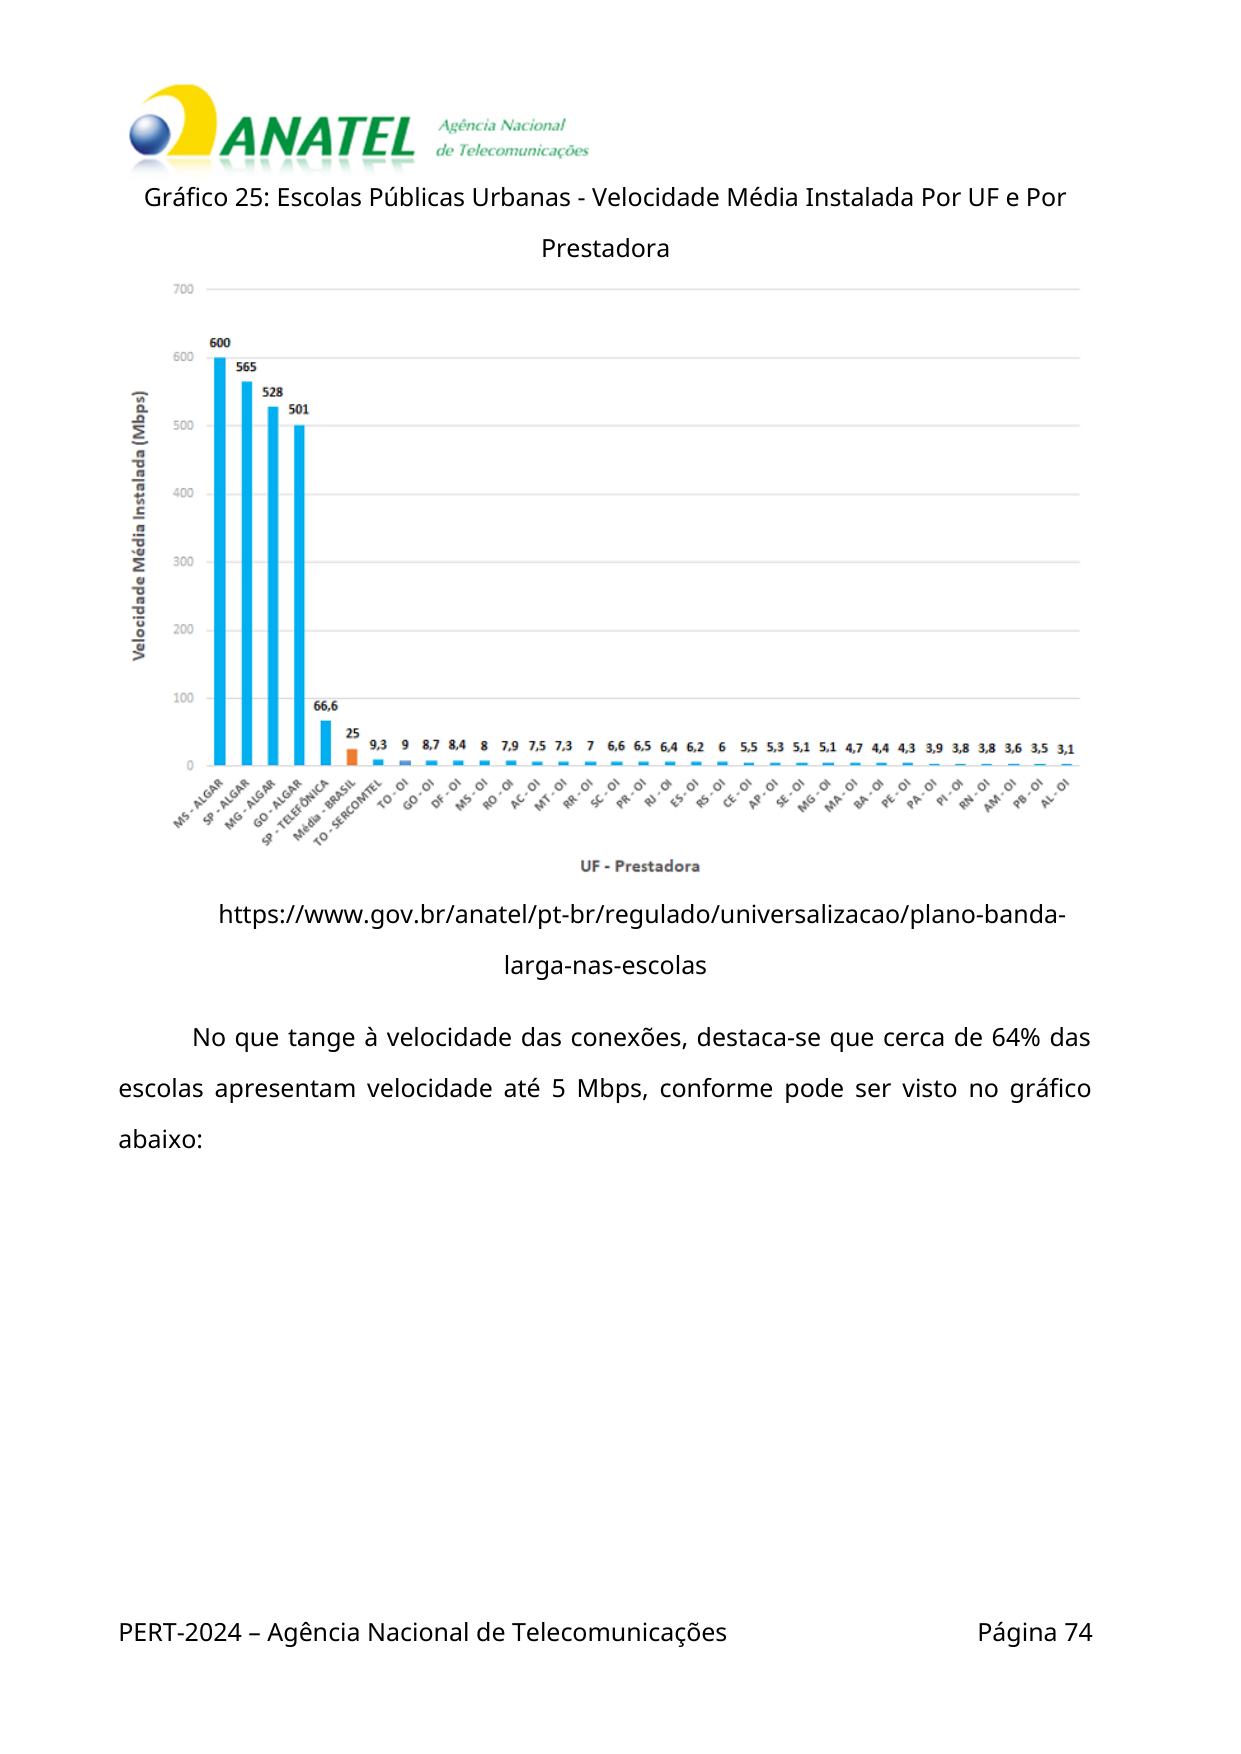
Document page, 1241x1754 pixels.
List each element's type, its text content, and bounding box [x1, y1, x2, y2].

text No que tange à velocidade das conexões, destaca-se que cerca de 64% das escolas apresentam velocidade até 5 Mbps, conforme pode ser visto no gráfico abaixo: [118, 1019, 1093, 1156]
text https://www.gov.br/anatel/pt-br/regulado/universalizacao/plano-banda-larga-nas-escolas [118, 897, 1093, 982]
subtitle Gráfico 25: Escolas Públicas Urbanas - Velocidade Média Instalada Por UF e Por Prestadora [118, 179, 1093, 264]
